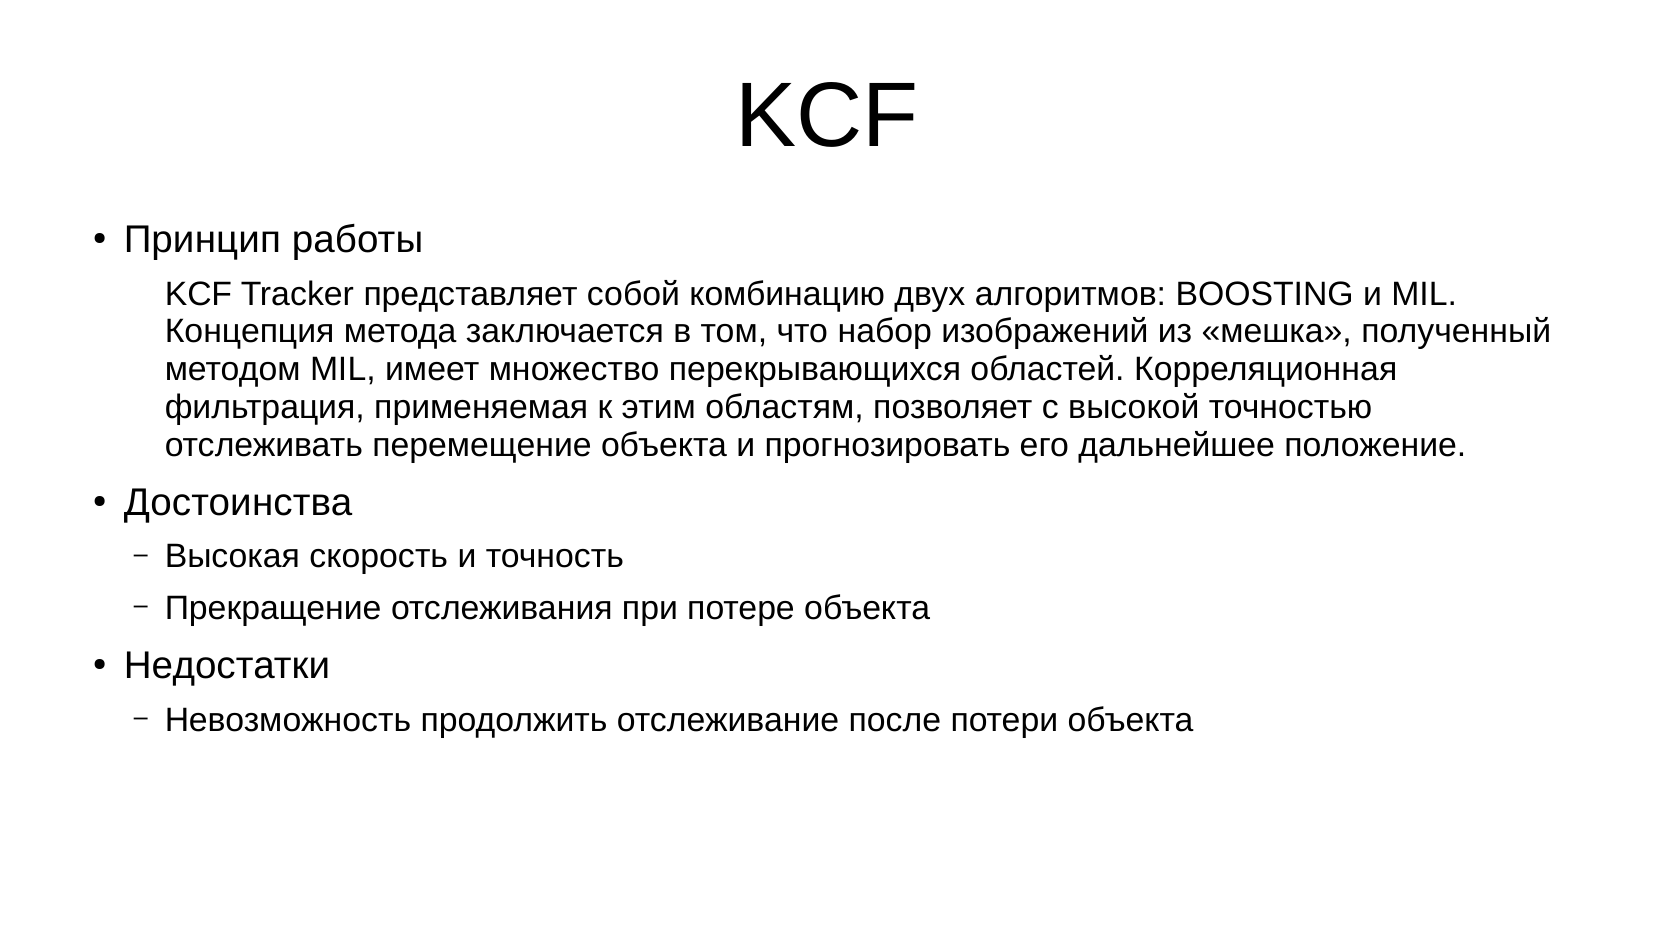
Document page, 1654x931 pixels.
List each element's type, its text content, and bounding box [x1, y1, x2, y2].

title KCF [82, 37, 1571, 193]
list Принцип работы KCF Tracker представляет собой комбинацию двух алгоритмов: BOOSTING и MIL. Концепция метода заключается в том, что набор изображений из «мешка», полученный методом MIL, имеет множество перекрывающихся областей. Корреляционная фильтрация, применяемая к этим областям, позволяет с высокой точностью отслеживать перемещение объекта и прогнозировать его дальнейшее положение. Достоинства Высокая скорость и точность Прекращение отслеживания при потере объекта Недостатки Невозможность продолжить отслеживание после потери объекта [82, 217, 1571, 758]
